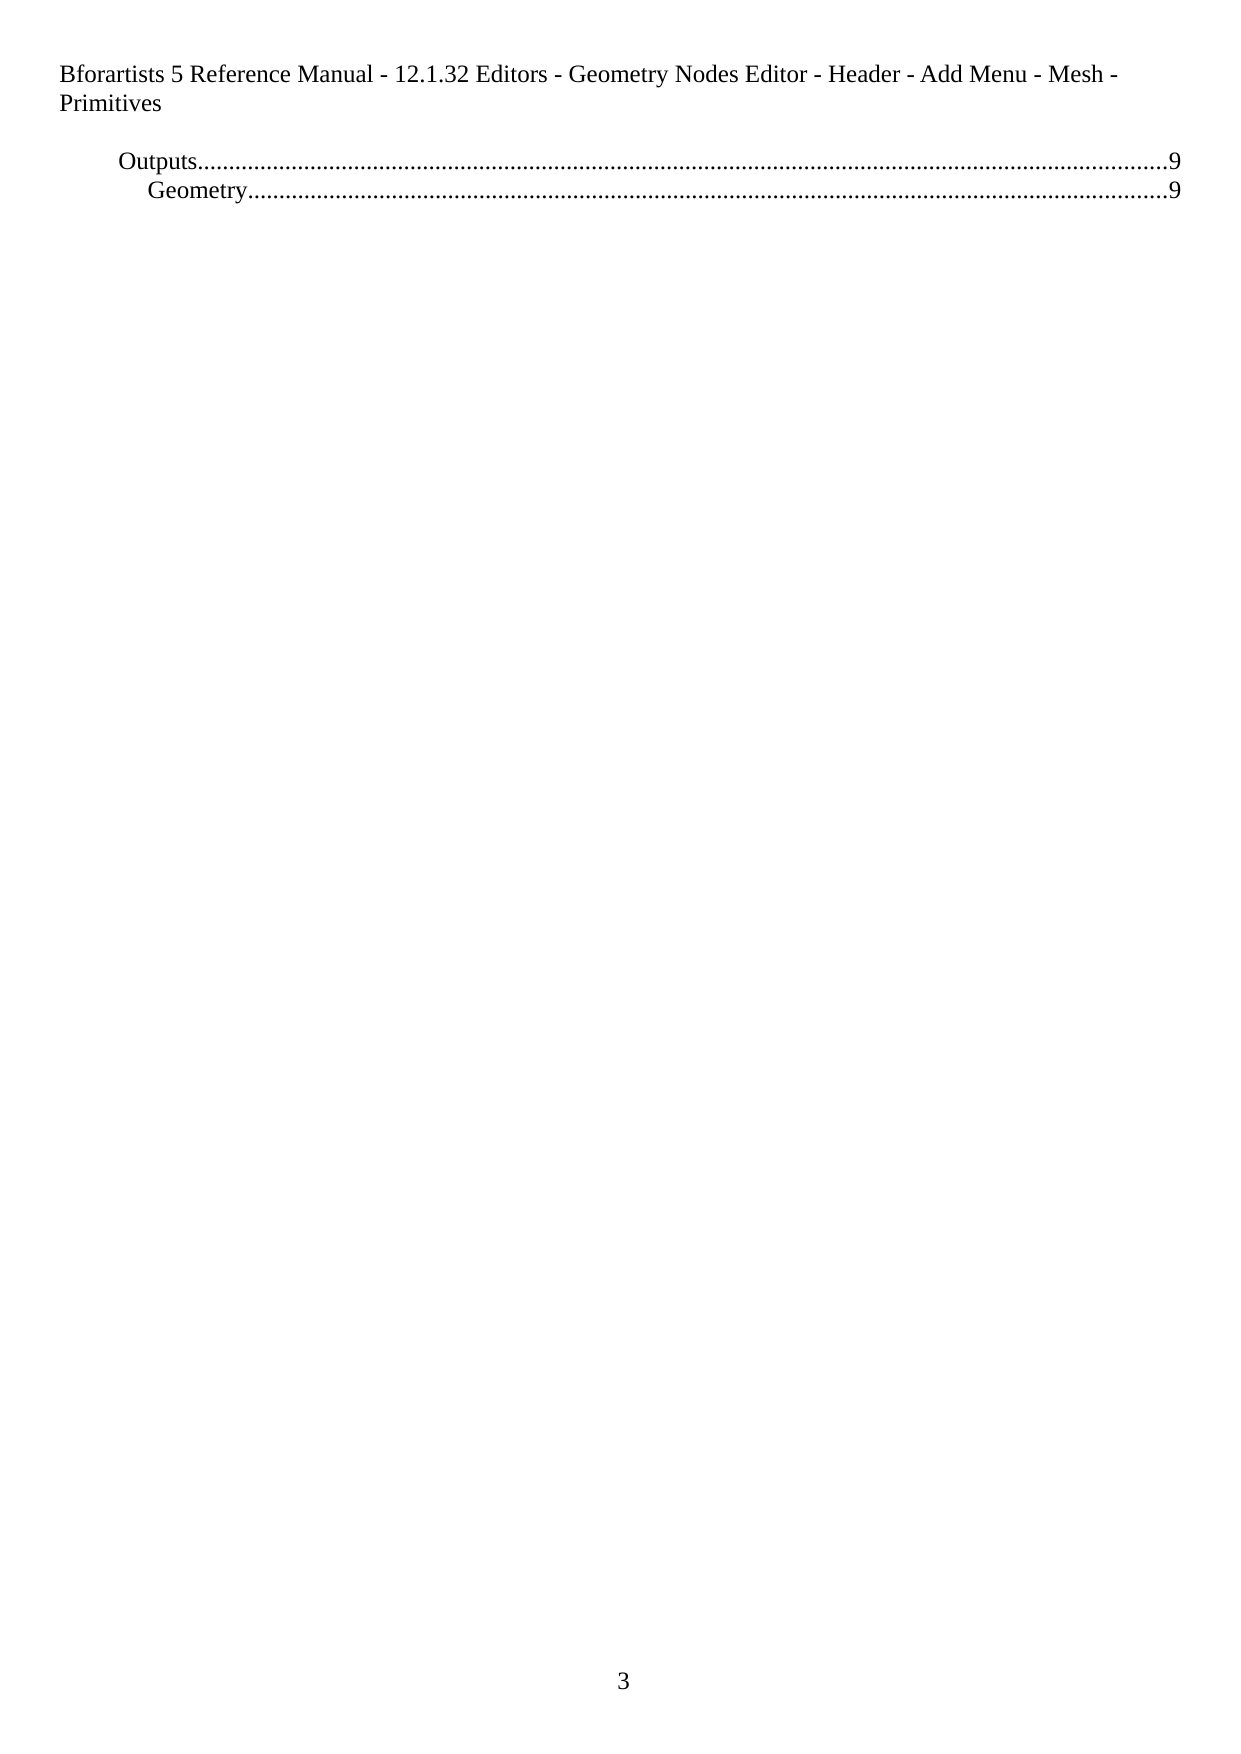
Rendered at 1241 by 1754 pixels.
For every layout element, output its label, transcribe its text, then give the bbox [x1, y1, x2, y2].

text Geometry 9 [147, 175, 1181, 203]
text Outputs 9 [118, 146, 1181, 175]
